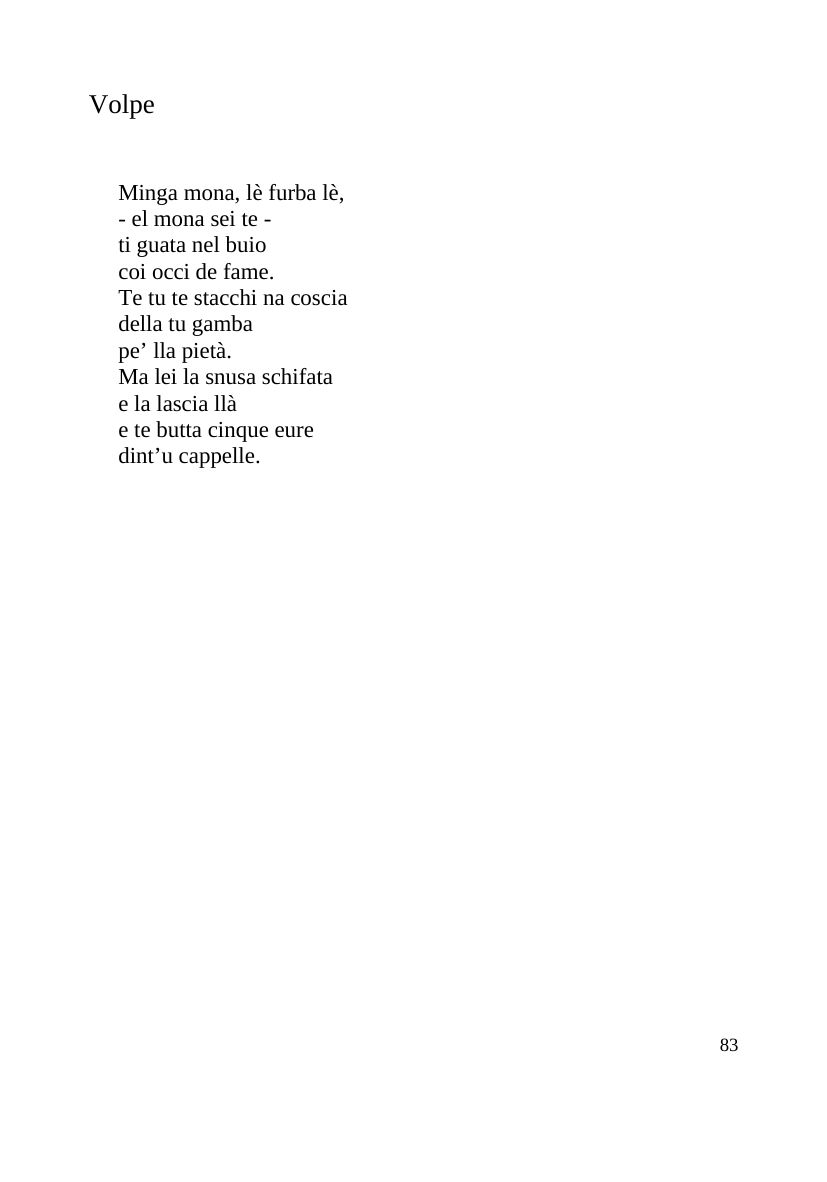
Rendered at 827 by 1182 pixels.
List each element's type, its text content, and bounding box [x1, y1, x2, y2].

text e la lascia llà [88, 389, 738, 416]
text Ma lei la snusa schifata [88, 363, 738, 389]
text Minga mona, lè furba lè, [88, 179, 738, 205]
text dint’u cappelle. [88, 442, 738, 469]
text e te butta cinque eure [88, 416, 738, 442]
text Te tu te stacchi na coscia [88, 284, 738, 311]
text della tu gamba [88, 311, 738, 337]
text pe’ lla pietà. [88, 337, 738, 363]
text - el mona sei te - [88, 205, 738, 231]
text ti guata nel buio [88, 231, 738, 258]
text Volpe [88, 88, 738, 120]
text coi occi de fame. [88, 258, 738, 284]
